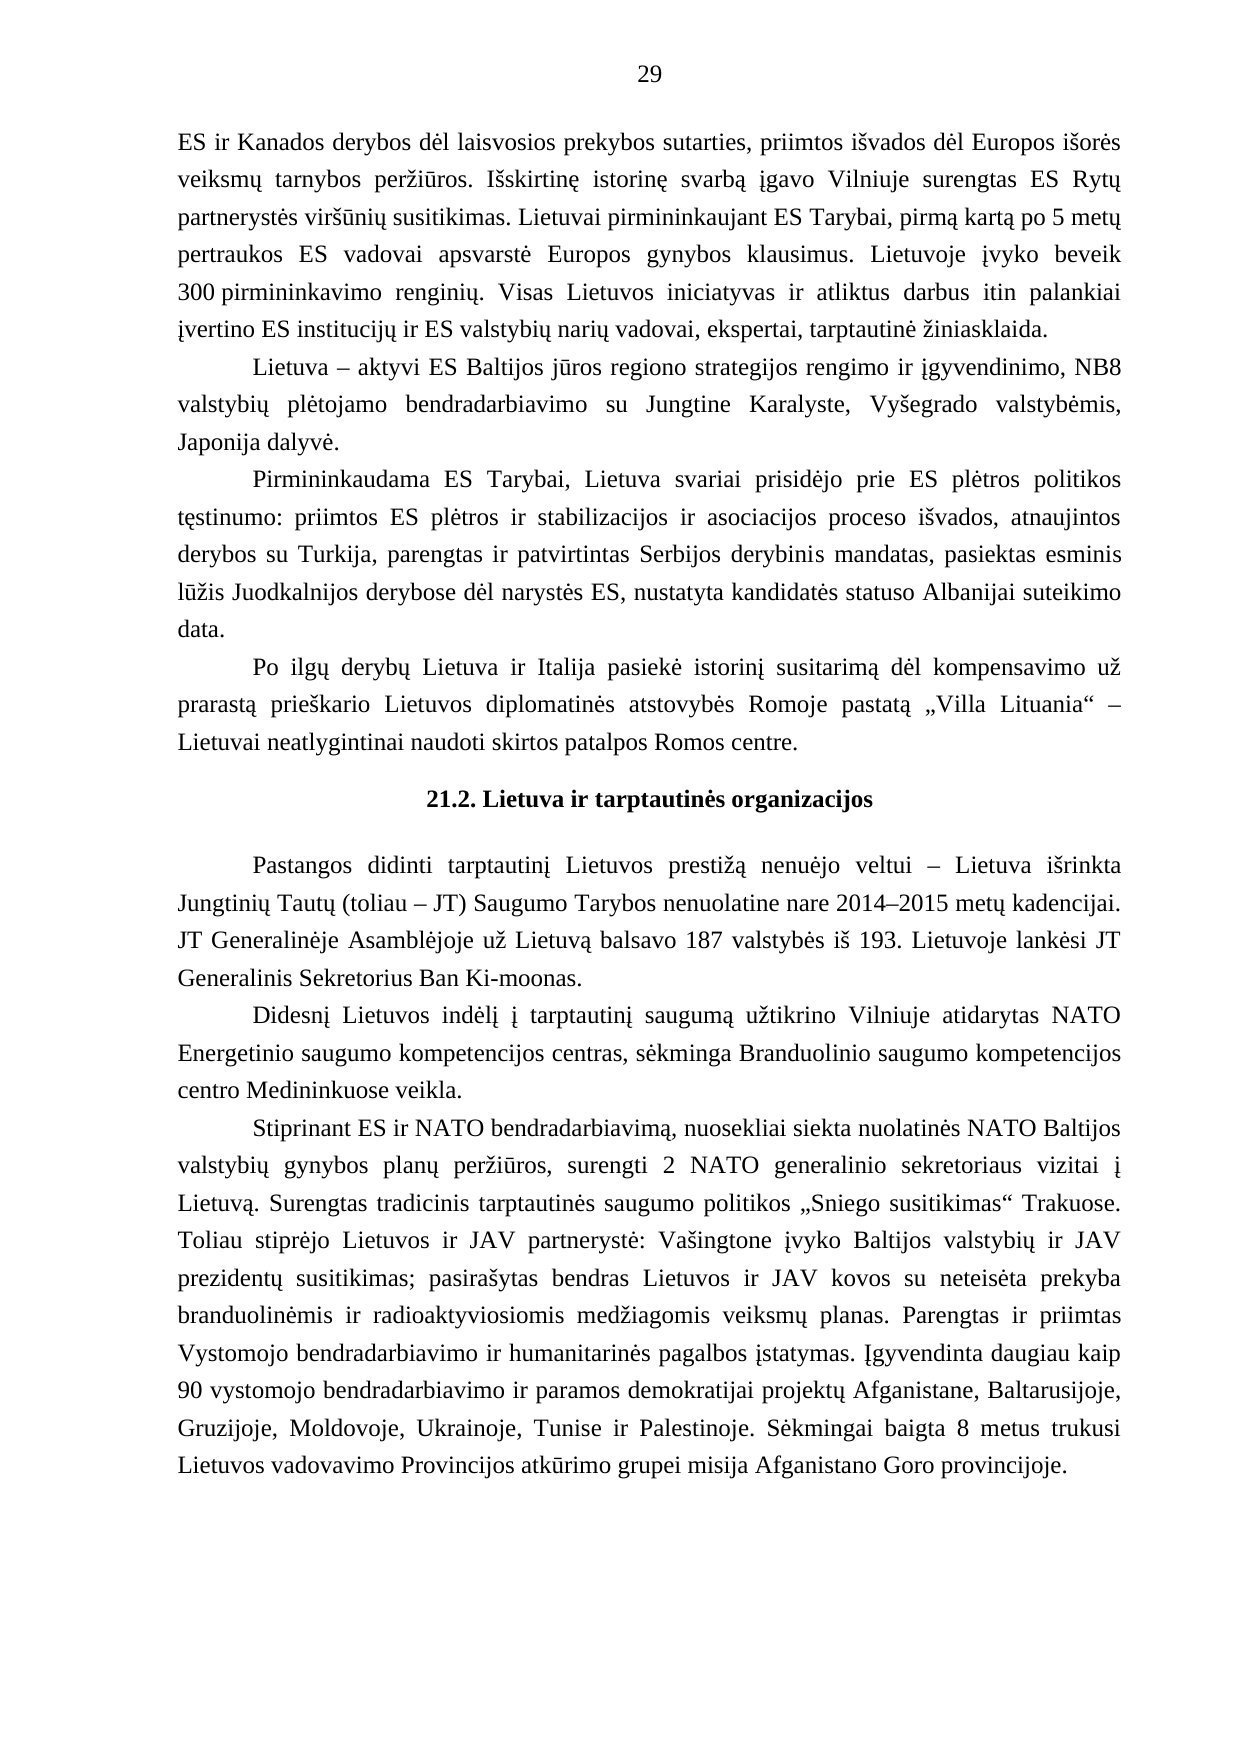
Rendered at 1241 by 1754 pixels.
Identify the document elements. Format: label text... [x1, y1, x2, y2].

text 21.2. Lietuva ir tarptautinės organizacijos [177, 784, 1122, 813]
text Po ilgų derybų Lietuva ir Italija pasiekė istorinį susitarimą dėl kompensavimo už prarastą prieškario Lietuvos diplomatinės atstovybės Romoje pastatą „Villa Lituania“ – Lietuvai neatlygintinai naudoti skirtos patalpos Romos centre. [177, 643, 1122, 756]
text ES ir Kanados derybos dėl laisvosios prekybos sutarties, priimtos išvados dėl Europos išorės veiksmų tarnybos peržiūros. Išskirtinę istorinę svarbą įgavo Vilniuje surengtas ES Rytų partnerystės viršūnių susitikimas. Lietuvai pirmininkaujant ES Tarybai, pirmą kartą po 5 metų pertraukos ES vadovai apsvarstė Europos gynybos klausimus. Lietuvoje įvyko beveik 300 pirmininkavimo renginių. Visas Lietuvos iniciatyvas ir atliktus darbus itin palankiai įvertino ES institucijų ir ES valstybių narių vadovai, ekspertai, tarptautinė žiniasklaida. [177, 118, 1122, 343]
text Pirmininkaudama ES Tarybai, Lietuva svariai prisidėjo prie ES plėtros politikos tęstinumo: priimtos ES plėtros ir stabilizacijos ir asociacijos proceso išvados, atnaujintos derybos su Turkija, parengtas ir patvirtintas Serbijos derybinis mandatas, pasiektas esminis lūžis Juodkalnijos derybose dėl narystės ES, nustatyta kandidatės statuso Albanijai suteikimo data. [177, 456, 1122, 643]
text Lietuva – aktyvi ES Baltijos jūros regiono strategijos rengimo ir įgyvendinimo, NB8 valstybių plėtojamo bendradarbiavimo su Jungtine Karalyste, Vyšegrado valstybėmis, Japonija dalyvė. [177, 343, 1122, 456]
text Didesnį Lietuvos indėlį į tarptautinį saugumą užtikrino Vilniuje atidarytas NATO Energetinio saugumo kompetencijos centras, sėkminga Branduolinio saugumo kompetencijos centro Medininkuose veikla. [177, 992, 1122, 1104]
text Stiprinant ES ir NATO bendradarbiavimą, nuosekliai siekta nuolatinės NATO Baltijos valstybių gynybos planų peržiūros, surengti 2 NATO generalinio sekretoriaus vizitai į Lietuvą. Surengtas tradicinis tarptautinės saugumo politikos „Sniego susitikimas“ Trakuose. Toliau stiprėjo Lietuvos ir JAV partnerystė: Vašingtone įvyko Baltijos valstybių ir JAV prezidentų susitikimas; pasirašytas bendras Lietuvos ir JAV kovos su neteisėta prekyba branduolinėmis ir radioaktyviosiomis medžiagomis veiksmų planas. Parengtas ir priimtas Vystomojo bendradarbiavimo ir humanitarinės pagalbos įstatymas. Įgyvendinta daugiau kaip 90 vystomojo bendradarbiavimo ir paramos demokratijai projektų Afganistane, Baltarusijoje, Gruzijoje, Moldovoje, Ukrainoje, Tunise ir Palestinoje. Sėkmingai baigta 8 metus trukusi Lietuvos vadovavimo Provincijos atkūrimo grupei misija Afganistano Goro provincijoje. [177, 1104, 1122, 1479]
text Pastangos didinti tarptautinį Lietuvos prestižą nenuėjo veltui – Lietuva išrinkta Jungtinių Tautų (toliau – JT) Saugumo Tarybos nenuolatine nare 2014–2015 metų kadencijai. JT Generalinėje Asamblėjoje už Lietuvą balsavo 187 valstybės iš 193. Lietuvoje lankėsi JT Generalinis Sekretorius Ban Ki-moonas. [177, 842, 1122, 992]
